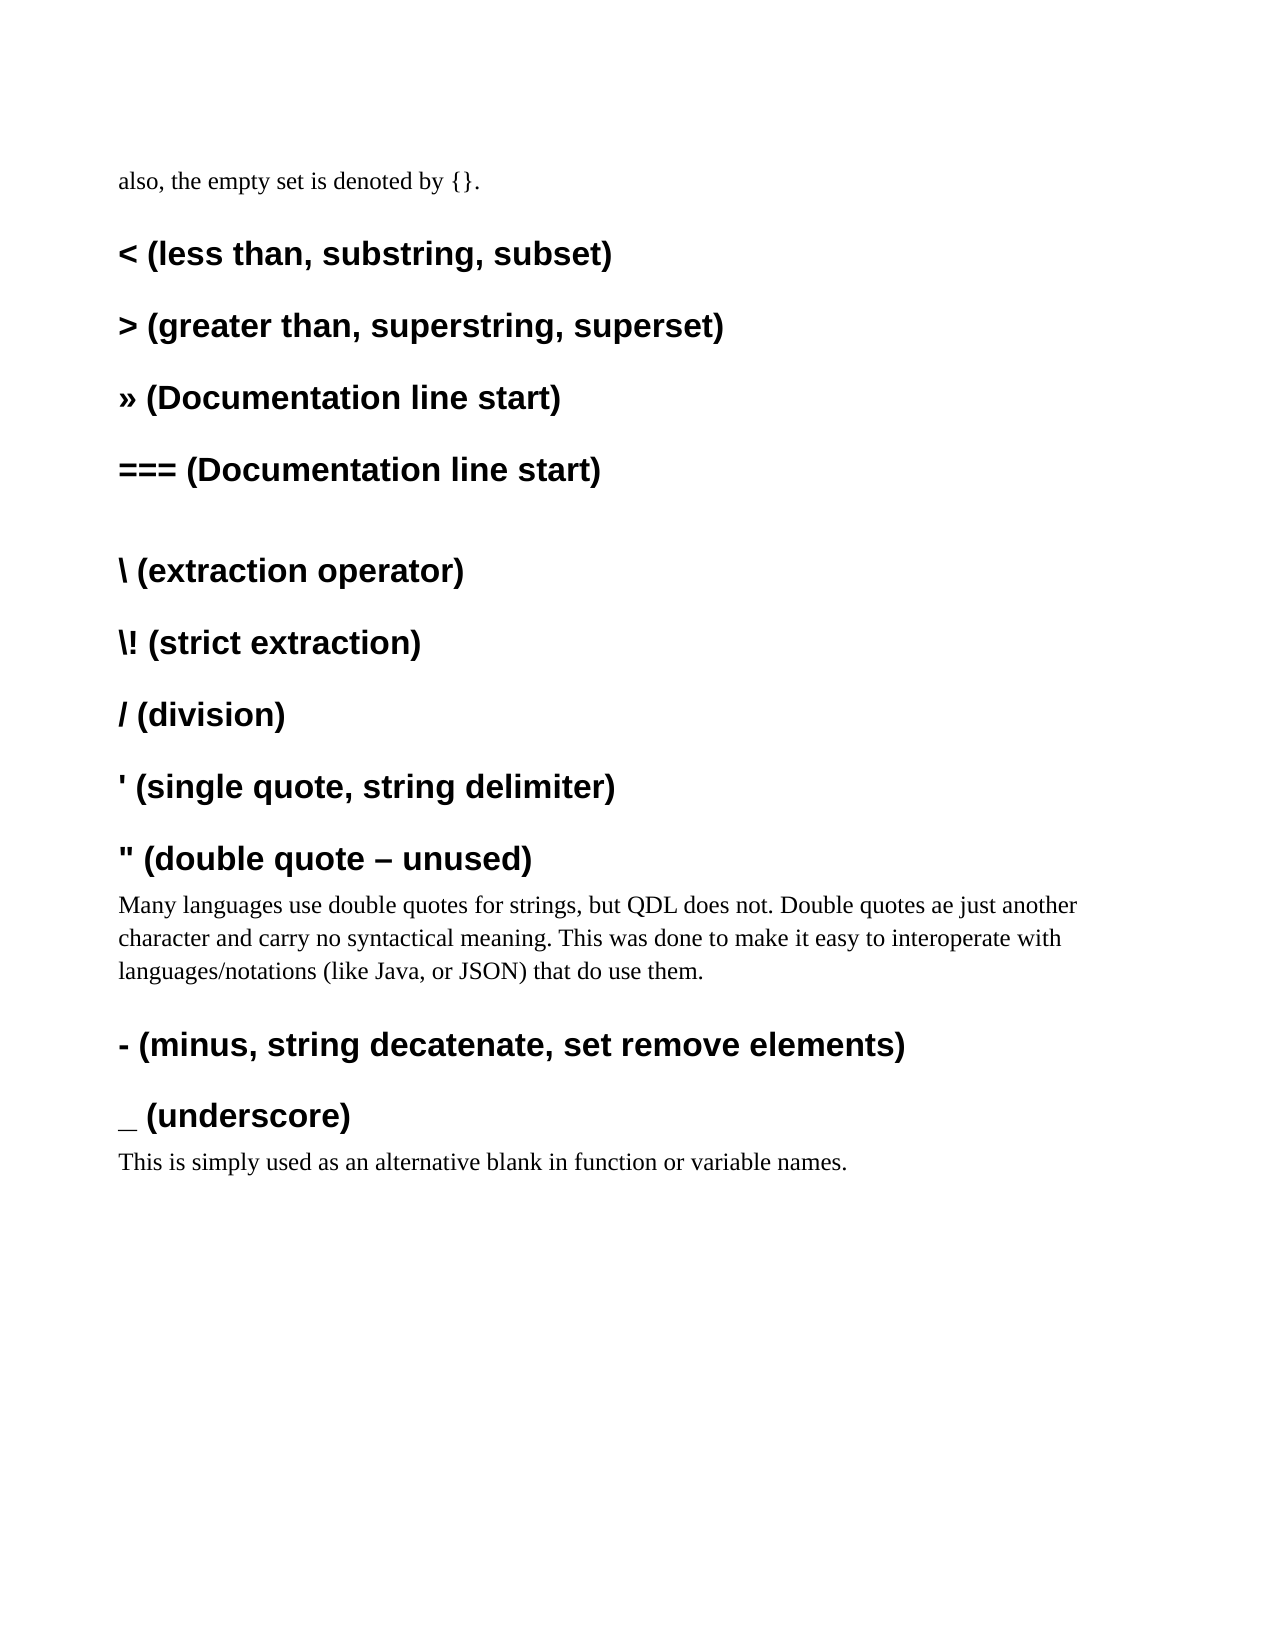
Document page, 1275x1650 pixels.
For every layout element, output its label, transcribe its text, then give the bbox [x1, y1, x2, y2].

subtitle » (Documentation line start) [118, 378, 1157, 417]
text This is simply used as an alternative blank in function or variable names. [118, 1147, 1157, 1176]
subtitle > (greater than, superstring, superset) [118, 306, 1157, 345]
subtitle \ (extraction operator) [118, 551, 1157, 589]
subtitle < (less than, substring, subset) [118, 234, 1157, 273]
subtitle - (minus, string decatenate, set remove elements) [118, 1024, 1157, 1063]
subtitle \! (strict extraction) [118, 623, 1157, 661]
subtitle === (Documentation line start) [118, 450, 1157, 489]
subtitle _ (underscore) [118, 1096, 1157, 1135]
subtitle / (division) [118, 695, 1157, 733]
subtitle ' (single quote, string delimiter) [118, 767, 1157, 805]
text Many languages use double quotes for strings, but QDL does not. Double quotes ae just another character and carry no syntactical meaning. This was done to make it easy to interoperate with languages/notations (like Java, or JSON) that do use them. [118, 890, 1157, 985]
text also, the empty set is denoted by {}. [118, 166, 1157, 194]
subtitle " (double quote – unused) [118, 839, 1157, 877]
